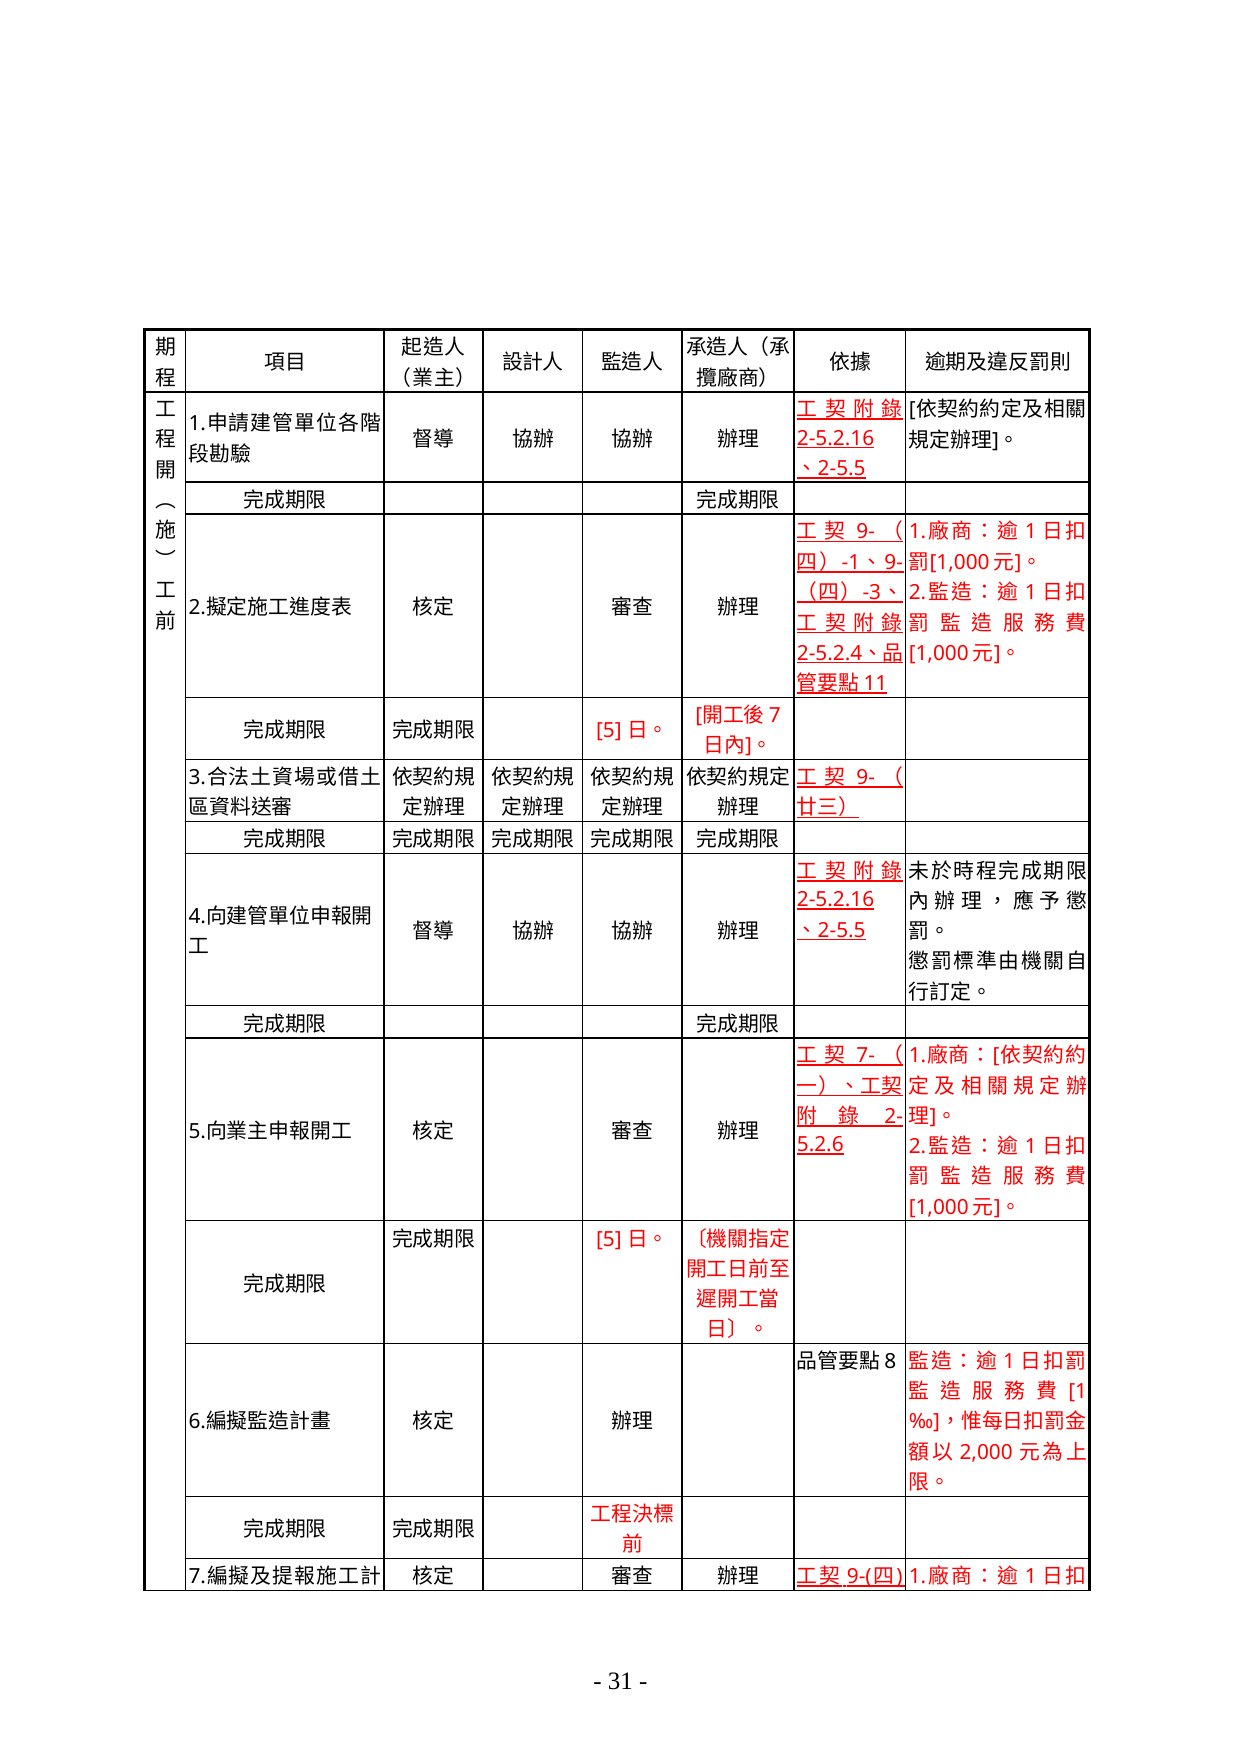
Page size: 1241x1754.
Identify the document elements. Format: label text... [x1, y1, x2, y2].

table_header 起造人（業主） [385, 331, 482, 391]
table_cell 1.申請建管單位各階段勘驗 [186, 393, 383, 481]
table_cell [906, 1006, 1088, 1037]
table_cell 完成期限 [484, 822, 582, 853]
table_cell [583, 483, 681, 513]
table_cell 辦理 [583, 1344, 681, 1496]
table_cell [484, 1497, 582, 1558]
table_header 監造人 [583, 331, 681, 391]
table_header 承造人（承攬廠商） [683, 331, 793, 391]
table_cell 工契附錄2-5.2.16、2-5.5 [795, 854, 905, 1005]
table_cell [795, 1221, 905, 1343]
table_cell 依契約規定辦理 [484, 760, 582, 821]
table_header 依據 [795, 331, 905, 391]
table_cell 完成期限 [683, 483, 793, 513]
table_cell 協辦 [583, 393, 681, 481]
table_cell 依契約規定辦理 [385, 760, 482, 821]
table_cell [484, 1006, 582, 1037]
table_cell [683, 1497, 793, 1558]
table_cell [795, 822, 905, 853]
table_cell 完成期限 [186, 1221, 383, 1343]
table_cell 7.編擬及提報施工計 [186, 1559, 383, 1589]
table_cell [5] 日。 [583, 1221, 681, 1343]
table_cell [906, 483, 1088, 513]
table_cell [583, 1006, 681, 1037]
table_cell [484, 1039, 582, 1220]
table_cell 工契附錄2-5.2.16、2-5.5 [795, 393, 905, 481]
table_cell 協辦 [583, 854, 681, 1005]
table_cell 工契9-(四) [795, 1559, 905, 1589]
table_cell 核定 [385, 1559, 482, 1589]
table_cell [依契約約定及相關規定辦理]。 [906, 393, 1088, 481]
table_cell 3.合法土資場或借土區資料送審 [186, 760, 383, 821]
table_cell [484, 1221, 582, 1343]
table_cell [484, 1344, 582, 1496]
table_cell 完成期限 [186, 822, 383, 853]
table_cell [906, 698, 1088, 759]
table_cell 核定 [385, 515, 482, 697]
table_cell 審查 [583, 1039, 681, 1220]
table_cell 未於時程完成期限內辦理，應予懲罰。 懲罰標準由機關自行訂定。 [906, 854, 1088, 1005]
table_cell [795, 483, 905, 513]
table_cell 依契約規定辦理 [683, 760, 793, 821]
table_cell 協辦 [484, 393, 582, 481]
table_cell [5] 日。 [583, 698, 681, 759]
table_header 逾期及違反罰則 [906, 331, 1088, 391]
table_cell 4.向建管單位申報開 工 [186, 854, 383, 1005]
table_cell 1.廠商：[依契約約定及相關規定辦理]。 2.監造：逾1日扣罰監造服務費[1,000元]。 [906, 1039, 1088, 1220]
table_cell [906, 760, 1088, 821]
table_cell [906, 1221, 1088, 1343]
table_cell 完成期限 [583, 822, 681, 853]
table_cell 核定 [385, 1344, 482, 1496]
table_cell 辦理 [683, 854, 793, 1005]
table_cell [906, 822, 1088, 853]
table_cell [795, 698, 905, 759]
table_header 項目 [186, 331, 383, 391]
table_cell 工契9-（廿三） [795, 760, 905, 821]
table_cell 監造：逾1日扣罰監造服務費[1 ‰]，惟每日扣罰金額以2,000元為上限。 [906, 1344, 1088, 1496]
table_header 期程 [146, 331, 185, 391]
table_cell 核定 [385, 1039, 482, 1220]
table_cell 5.向業主申報開工 [186, 1039, 383, 1220]
table_cell 工程決標前 [583, 1497, 681, 1558]
table_cell [484, 698, 582, 759]
table_cell 完成期限 [385, 1497, 482, 1558]
table_cell 完成期限 [683, 822, 793, 853]
table_cell 6.編擬監造計畫 [186, 1344, 383, 1496]
table_cell 審查 [583, 515, 681, 697]
table_cell [開工後7日內]。 [683, 698, 793, 759]
table_cell [795, 1497, 905, 1558]
table_cell 1.廠商：逾1日扣 [906, 1559, 1088, 1589]
table_cell 督導 [385, 393, 482, 481]
table_cell 審查 [583, 1559, 681, 1589]
table_cell 完成期限 [385, 698, 482, 759]
table_cell 〔機關指定開工日前至遲開工當日〕。 [683, 1221, 793, 1343]
table_cell 完成期限 [186, 1006, 383, 1037]
table_cell [385, 1006, 482, 1037]
table_cell [484, 483, 582, 513]
table_cell [385, 483, 482, 513]
table_cell 依契約規定辦理 [583, 760, 681, 821]
table_cell 工程開︵施︶工前 [146, 393, 185, 1589]
table_cell [484, 1559, 582, 1589]
table_cell 辦理 [683, 515, 793, 697]
table_cell 辦理 [683, 393, 793, 481]
table_cell 完成期限 [385, 822, 482, 853]
table_header 設計人 [484, 331, 582, 391]
table_cell 完成期限 [186, 483, 383, 513]
table_cell 辦理 [683, 1559, 793, 1589]
table_cell 完成期限 [186, 698, 383, 759]
table_cell 完成期限 [683, 1006, 793, 1037]
table_cell 2.擬定施工進度表 [186, 515, 383, 697]
table_cell [484, 515, 582, 697]
table_cell 協辦 [484, 854, 582, 1005]
table_cell 品管要點8 [795, 1344, 905, 1496]
table_cell 辦理 [683, 1039, 793, 1220]
table_cell 督導 [385, 854, 482, 1005]
table_cell 1.廠商：逾1日扣罰[1,000元]。 2.監造：逾1日扣罰監造服務費[1,000元]。 [906, 515, 1088, 697]
table_cell [683, 1344, 793, 1496]
table_cell 完成期限 [186, 1497, 383, 1558]
table_cell 工契9-（四）-1、9-（四）-3、工契附錄2-5.2.4、品管要點11 [795, 515, 905, 697]
table_cell 工契7-（一）、工契附錄2-5.2.6 [795, 1039, 905, 1220]
table_cell [906, 1497, 1088, 1558]
table_cell 完成期限 [385, 1221, 482, 1343]
table_cell [795, 1006, 905, 1037]
